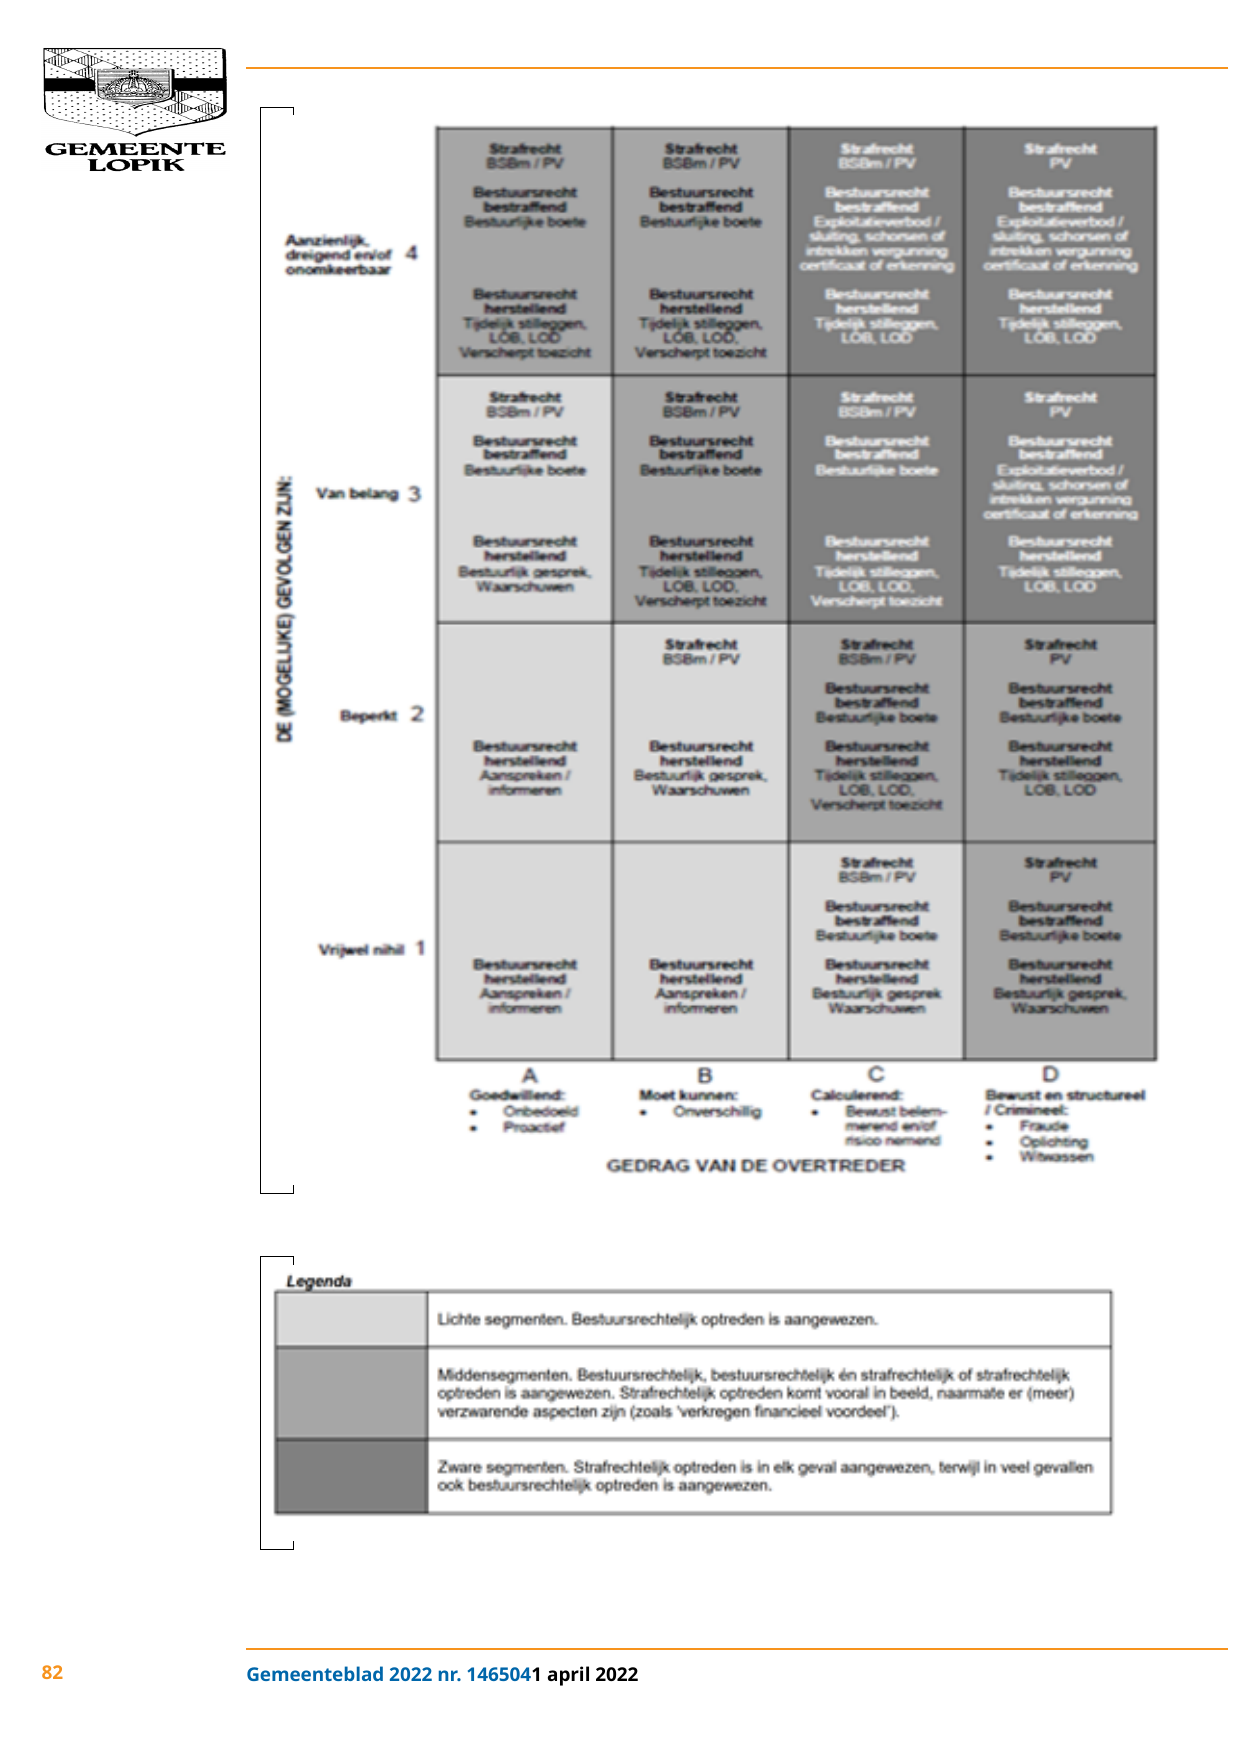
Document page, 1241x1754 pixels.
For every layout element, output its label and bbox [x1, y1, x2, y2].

picture [268, 1265, 1125, 1541]
picture [41, 47, 231, 172]
picture [268, 115, 1173, 1185]
